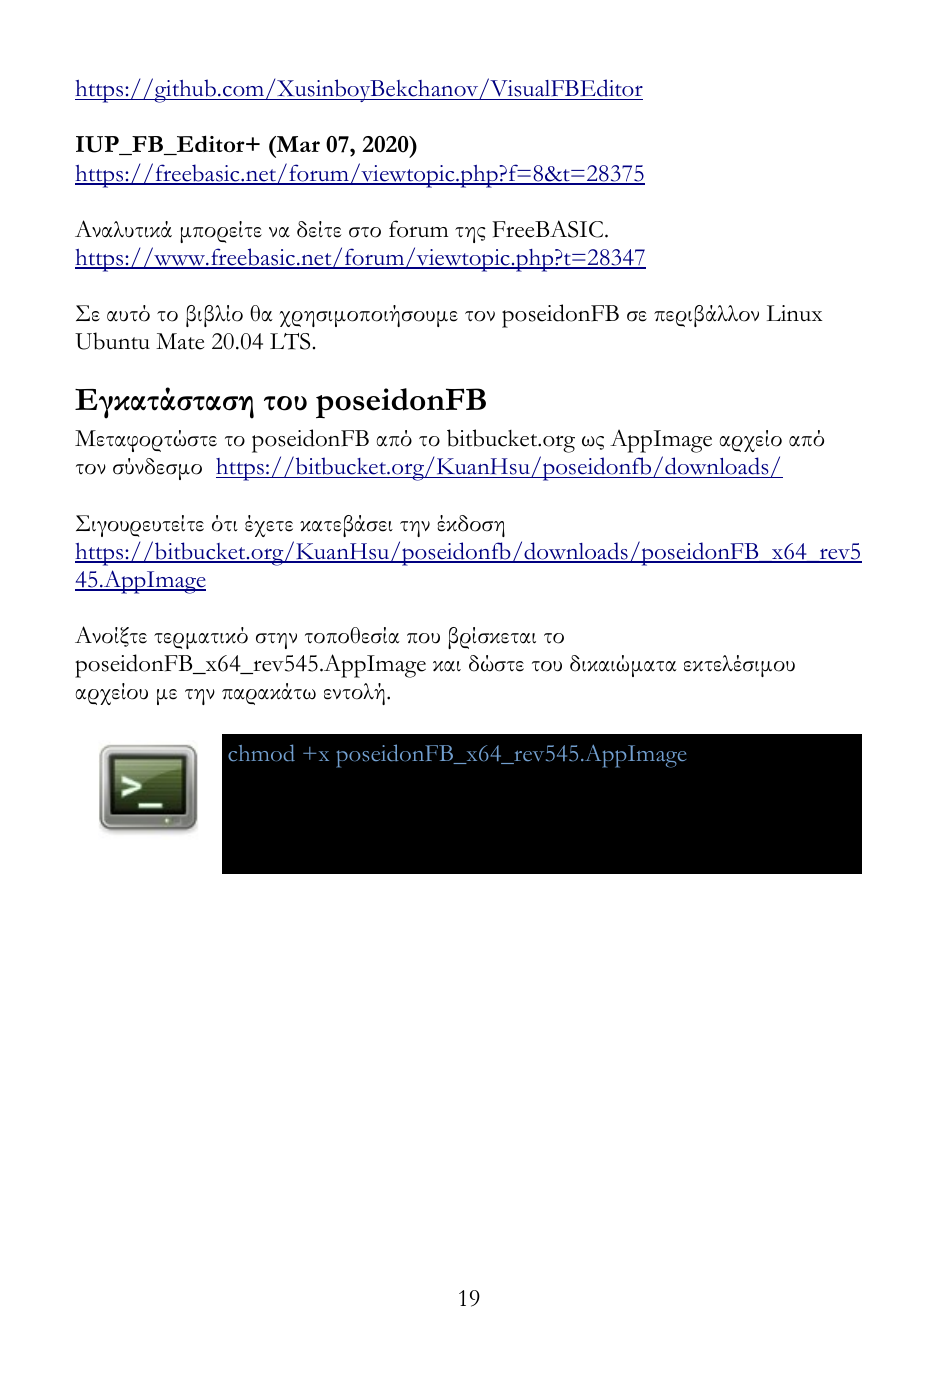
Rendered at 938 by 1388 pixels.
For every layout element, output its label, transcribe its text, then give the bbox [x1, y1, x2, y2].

text Μεταφορτώστε το poseidonFB από το bitbucket.org ως AppImage αρχείο από τον σύνδεσμο https://bitbucket.org/KuanHsu/poseidonfb/downloads/ [75, 425, 862, 481]
text IUP_FB_Editor+ (Mar 07, 2020) [75, 131, 862, 159]
text Σιγουρευτείτε ότι έχετε κατεβάσει την έκδοση https://bitbucket.org/KuanHsu/poseidonfb/downloads/poseidonFB_x64_rev5 [75, 509, 862, 561]
table_header chmod +x poseidonFB_x64_rev545.AppImage [222, 734, 862, 874]
picture [98, 740, 199, 840]
text https://github.com/XusinboyBekchanov/VisualFBEditor [75, 75, 862, 103]
text 45.AppImage [75, 563, 862, 594]
subtitle Εγκατάσταση του poseidonFB [75, 381, 862, 419]
text https://freebasic.net/forum/viewtopic.php?f=8&t=28375 [75, 159, 862, 187]
text Αναλυτικά μπορείτε να δείτε στο forum της FreeBASIC. [75, 216, 862, 244]
text Ανοίξτε τερματικό στην τοποθεσία που βρίσκεται το poseidonFB_x64_rev545.AppImage και δώστε του δικαιώματα εκτελέσιμου αρχείου με την παρακάτω εντολή. [75, 622, 862, 706]
table_header [75, 734, 222, 874]
text https://www.freebasic.net/forum/viewtopic.php?t=28347 [75, 244, 862, 272]
text Σε αυτό το βιβλίο θα χρησιμοποιήσουμε τον poseidonFB σε περιβάλλον Linux Ubuntu Mate 20.04 LTS. [75, 300, 862, 356]
